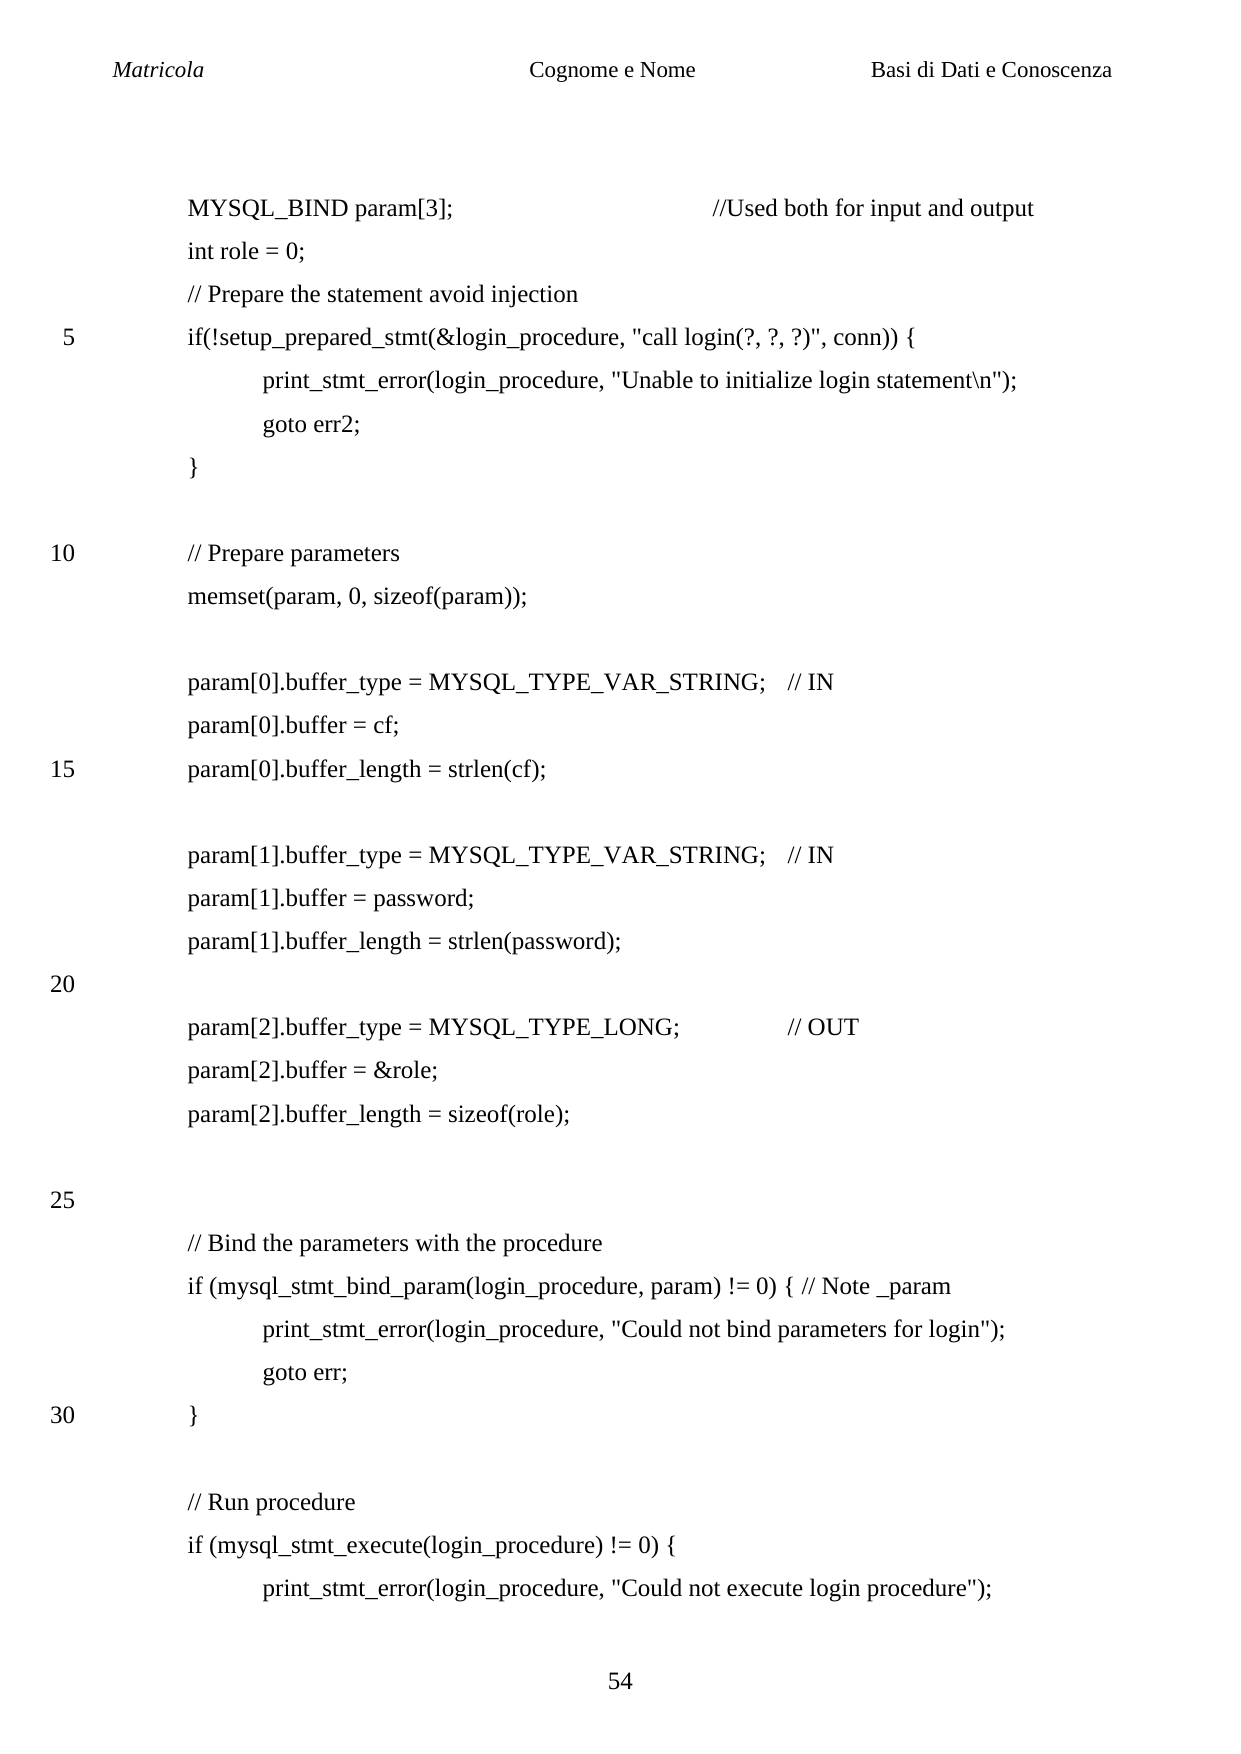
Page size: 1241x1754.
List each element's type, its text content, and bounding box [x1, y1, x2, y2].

text goto err2; [112, 409, 1128, 437]
text param[0].buffer = cf; [112, 711, 1128, 739]
text goto err; [112, 1357, 1128, 1386]
text param[0].buffer_type = MYSQL_TYPE_VAR_STRING; // IN [112, 667, 1128, 696]
text param[2].buffer = &role; [112, 1056, 1128, 1084]
text param[1].buffer_length = strlen(password); [112, 926, 1128, 955]
text } [112, 452, 1128, 481]
text if (mysql_stmt_execute(login_procedure) != 0) { [112, 1530, 1128, 1559]
text if (mysql_stmt_bind_param(login_procedure, param) != 0) { // Note _param [112, 1271, 1128, 1300]
text if(!setup_prepared_stmt(&login_procedure, "call login(?, ?, ?)", conn)) { [112, 322, 1128, 351]
text print_stmt_error(login_procedure, "Unable to initialize login statement\n"); [112, 366, 1128, 394]
text } [112, 1401, 1128, 1429]
text // Prepare parameters [112, 538, 1128, 567]
text param[1].buffer = password; [112, 883, 1128, 912]
text MYSQL_BIND param[3]; //Used both for input and output [112, 193, 1128, 222]
text param[2].buffer_type = MYSQL_TYPE_LONG; // OUT [112, 1012, 1128, 1041]
text print_stmt_error(login_procedure, "Could not bind parameters for login"); [112, 1314, 1128, 1343]
text param[1].buffer_type = MYSQL_TYPE_VAR_STRING; // IN [112, 840, 1128, 869]
text memset(param, 0, sizeof(param)); [112, 581, 1128, 610]
text int role = 0; [112, 236, 1128, 265]
text // Run procedure [112, 1487, 1128, 1516]
text // Prepare the statement avoid injection [112, 279, 1128, 308]
text print_stmt_error(login_procedure, "Could not execute login procedure"); [112, 1573, 1128, 1602]
text param[0].buffer_length = strlen(cf); [112, 754, 1128, 782]
text param[2].buffer_length = sizeof(role); [112, 1099, 1128, 1127]
text // Bind the parameters with the procedure [112, 1228, 1128, 1257]
